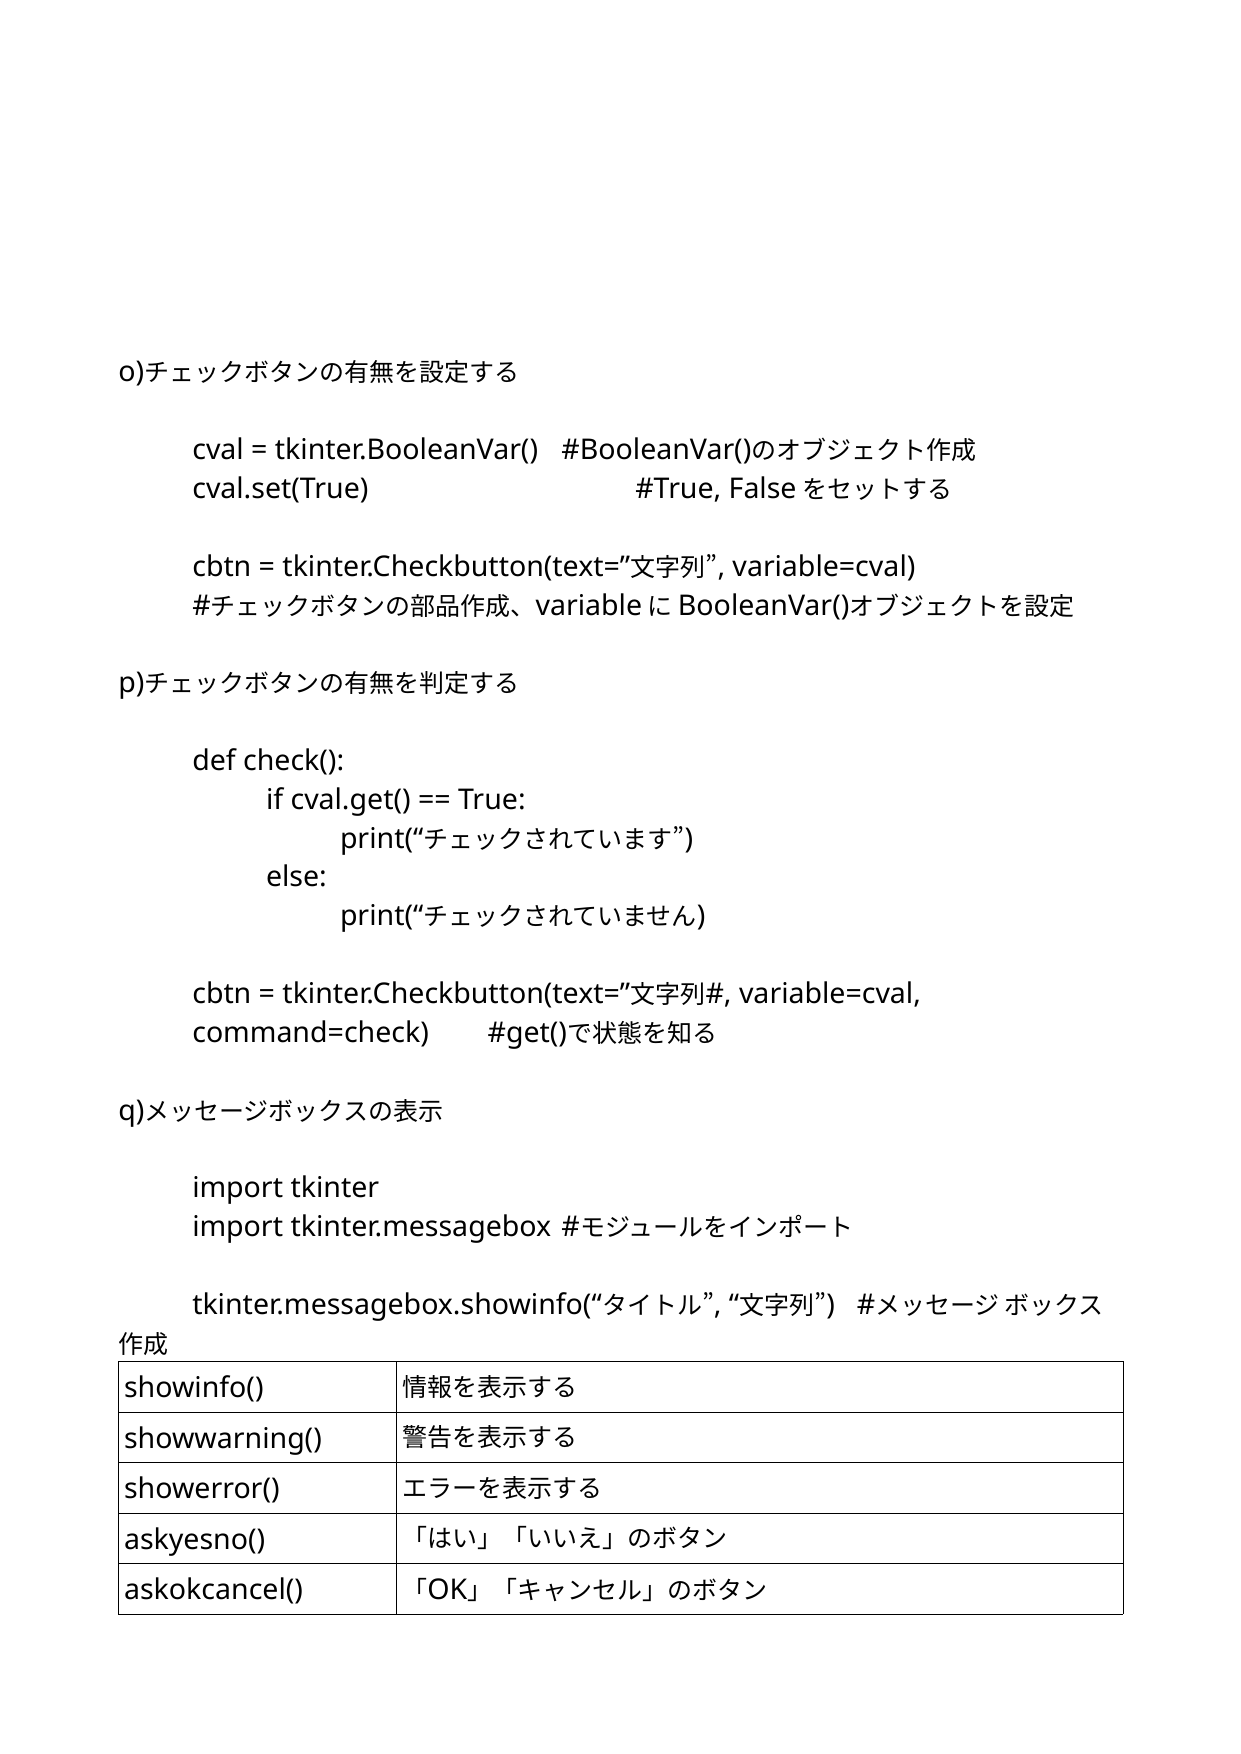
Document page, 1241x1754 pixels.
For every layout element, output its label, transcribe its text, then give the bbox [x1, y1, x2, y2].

table_cell 「はい」「いいえ」のボタン [397, 1514, 1123, 1563]
text q)メッセージボックスの表示 [118, 1089, 1122, 1128]
table_cell 警告を表示する [397, 1413, 1123, 1462]
text cbtn = tkinter.Checkbutton(text=”文字列”, variable=cval) [118, 546, 1122, 584]
table_cell エラーを表示する [397, 1463, 1123, 1513]
text cbtn = tkinter.Checkbutton(text=”文字列#, variable=cval, [118, 973, 1122, 1012]
text else: [118, 856, 1122, 895]
text o)チェックボタンの有無を設定する [118, 351, 1122, 390]
text def check(): [118, 740, 1122, 779]
table_cell showerror() [119, 1463, 396, 1513]
text #チェックボタンの部品作成、variableにBooleanVar()オブジェクトを設定 [118, 584, 1122, 623]
text import tkinter [118, 1167, 1122, 1206]
text p)チェックボタンの有無を判定する [118, 662, 1122, 701]
text print(“チェックされていません) [118, 895, 1122, 934]
table_cell askokcancel() [119, 1564, 396, 1613]
table_cell showwarning() [119, 1413, 396, 1462]
table_cell askyesno() [119, 1514, 396, 1563]
text cval = tkinter.BooleanVar() #BooleanVar()のオブジェクト作成 [118, 429, 1122, 468]
table_header showinfo() [119, 1362, 396, 1412]
text command=check) #get()で状態を知る [118, 1012, 1122, 1051]
text if cval.get() == True: [118, 779, 1122, 817]
text cval.set(True) #True, Falseをセットする [118, 468, 1122, 507]
text tkinter.messagebox.showinfo(“タイトル”, “文字列”) #メッセージ ボックス作成 [118, 1284, 1122, 1361]
text print(“チェックされています”) [118, 817, 1122, 856]
table_header 情報を表示する [397, 1362, 1123, 1412]
table_cell 「OK」「キャンセル」のボタン [397, 1564, 1123, 1613]
text import tkinter.messagebox #モジュールをインポート [118, 1206, 1122, 1245]
